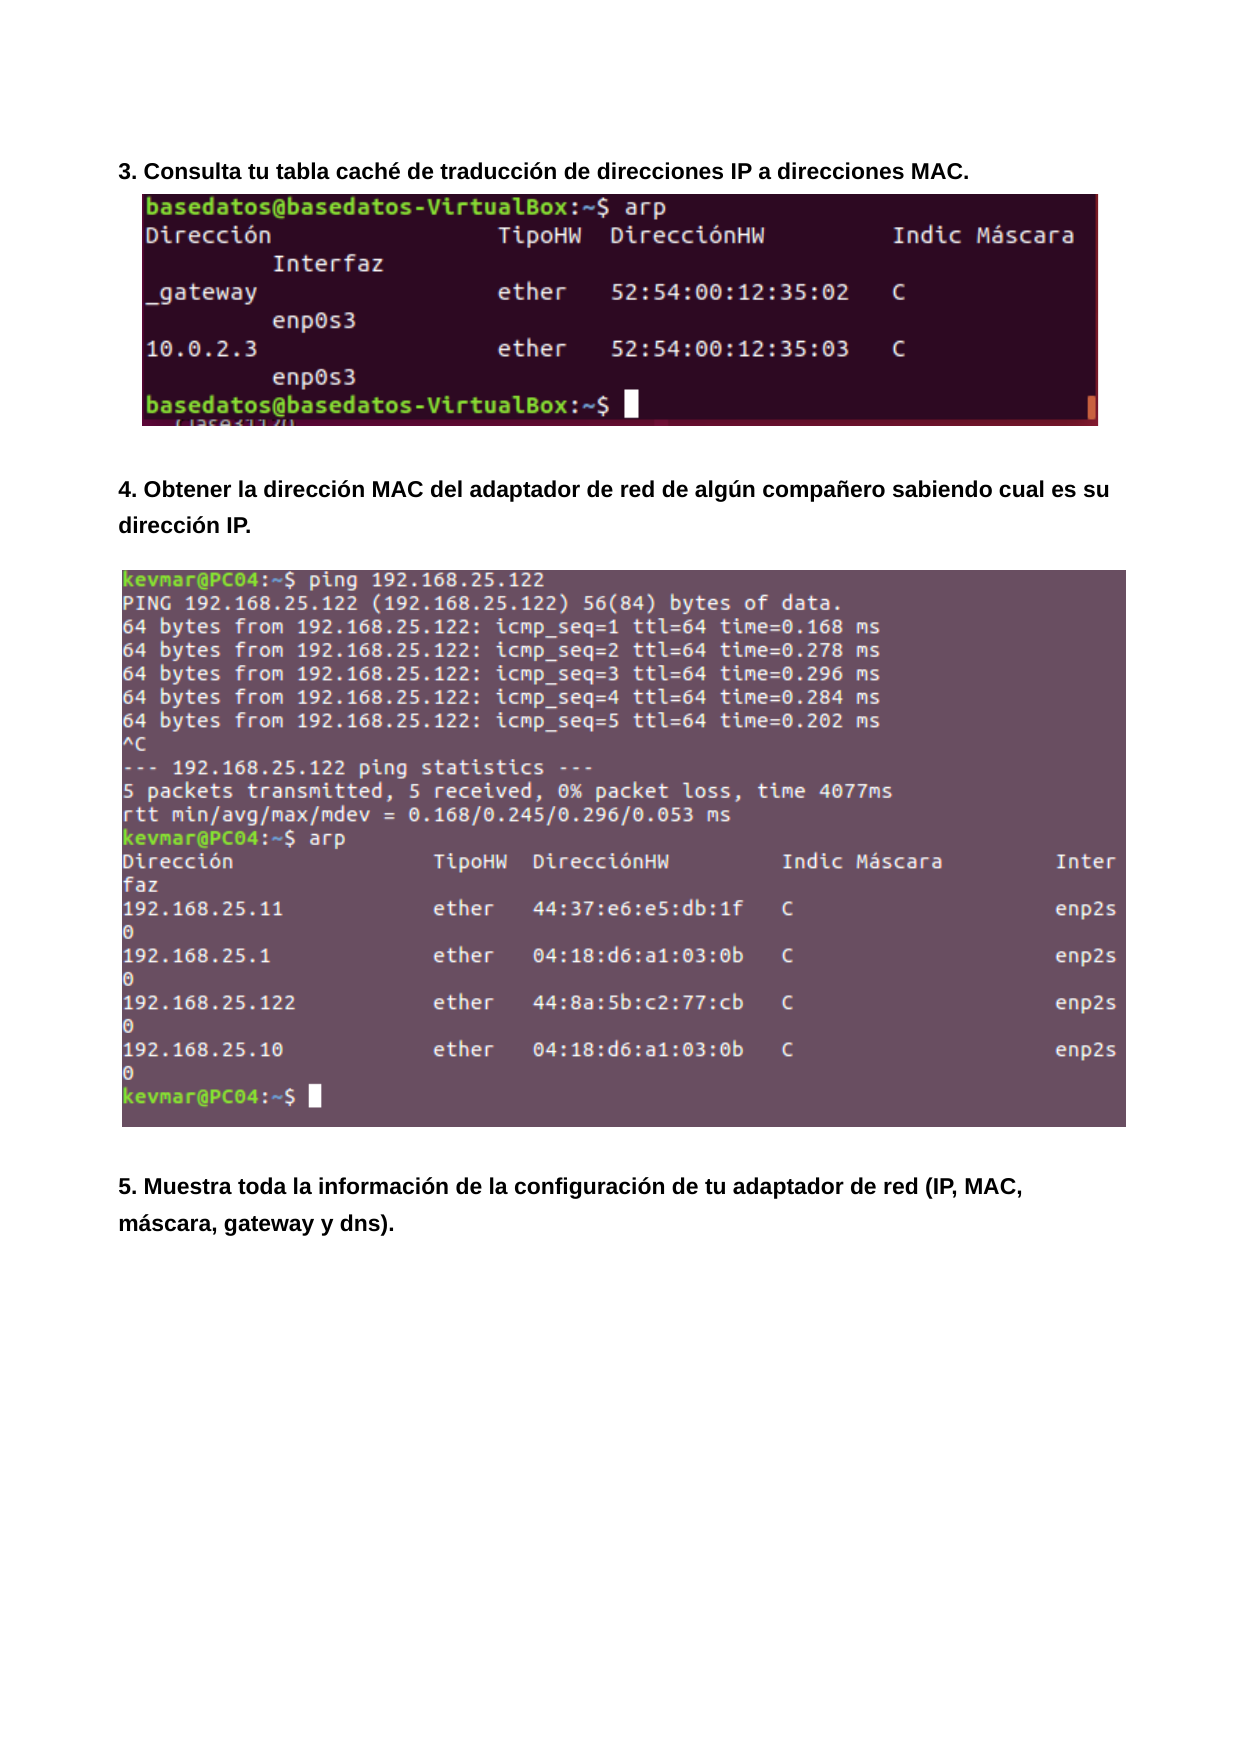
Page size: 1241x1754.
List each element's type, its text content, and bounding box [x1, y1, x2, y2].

text 3. Consulta tu tabla caché de traducción de direcciones IP a direcciones MAC. [118, 158, 1122, 184]
text 5. Muestra toda la información de la configuración de tu adaptador de red (IP, MAC, máscara, gateway y dns). [118, 1173, 1122, 1236]
picture [142, 194, 1099, 426]
text 4. Obtener la dirección MAC del adaptador de red de algún compañero sabiendo cual es su dirección IP. [118, 476, 1122, 538]
picture [122, 570, 1126, 1127]
